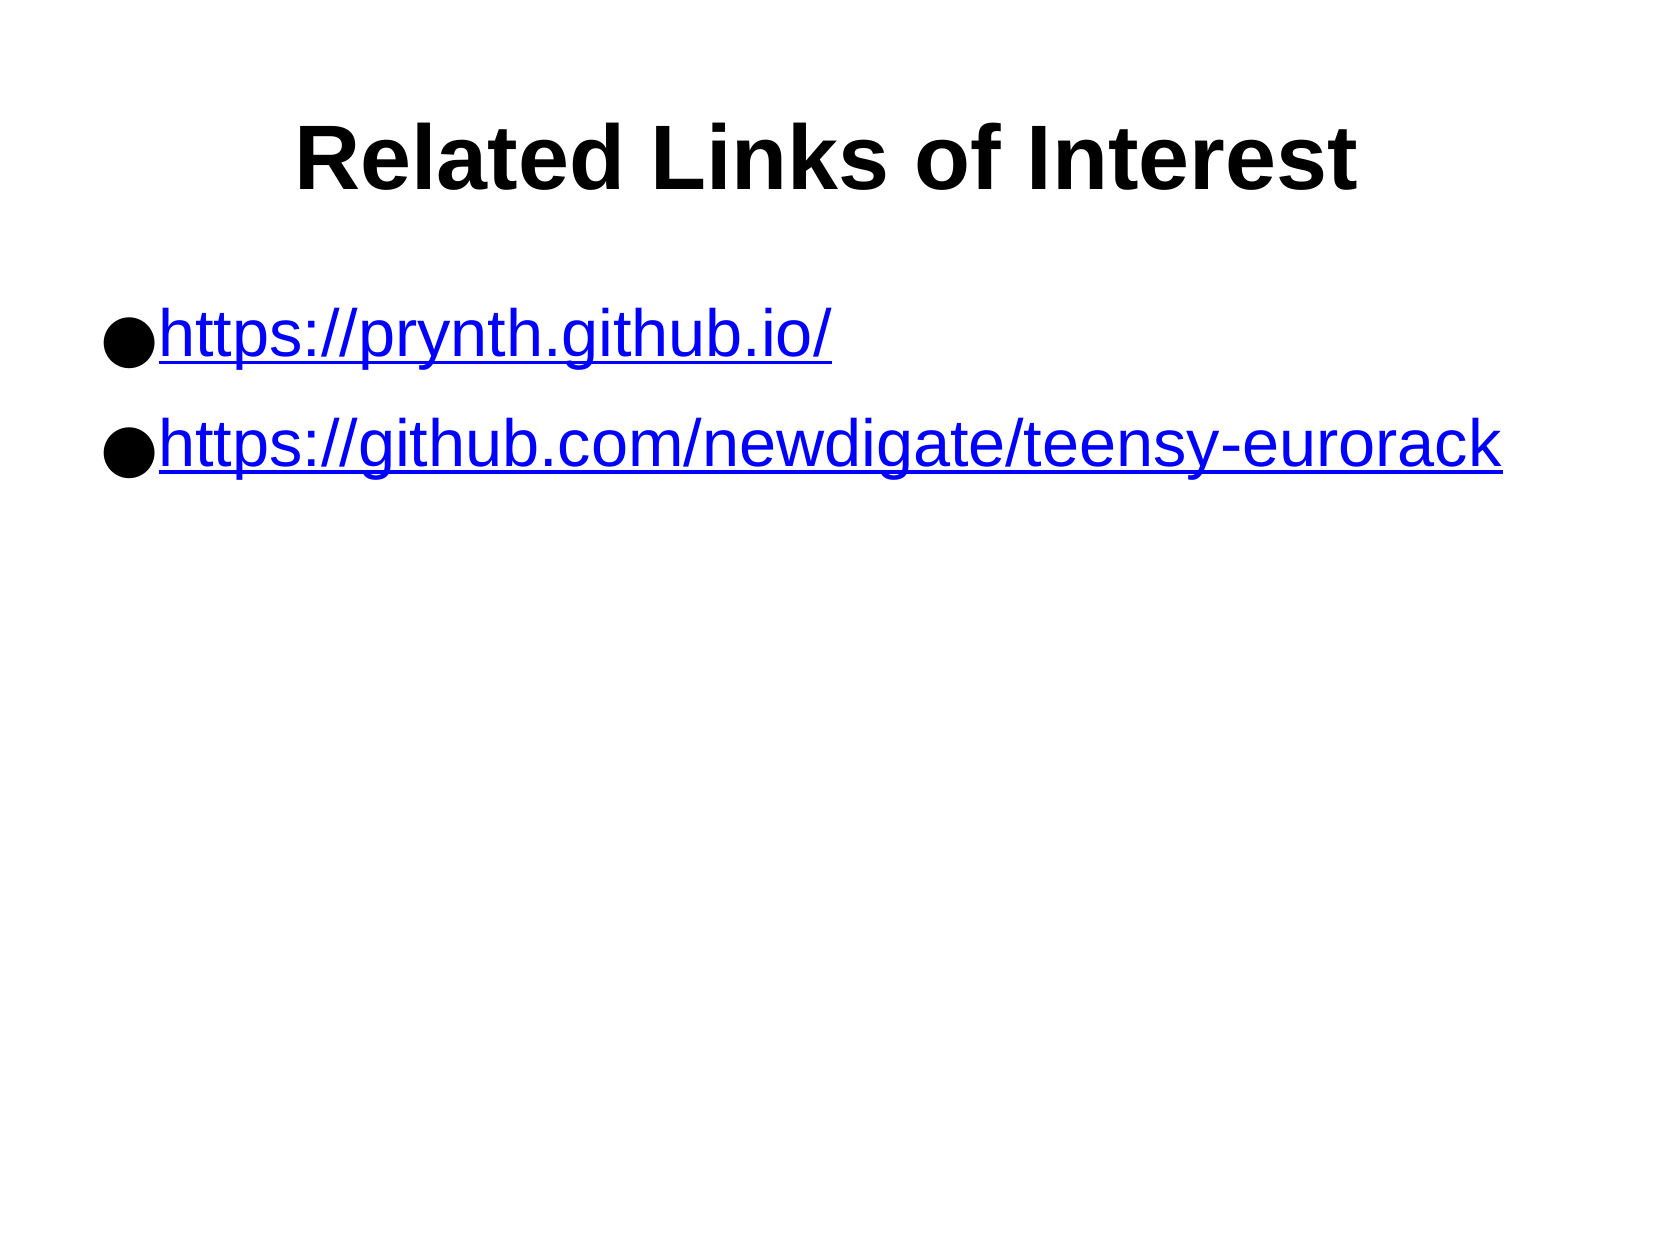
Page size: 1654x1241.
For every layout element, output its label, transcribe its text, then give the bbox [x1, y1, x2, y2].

text_box https://prynth.github.io/ https://github.com/newdigate/teensy-eurorack [82, 290, 1571, 1010]
text_box Related Links of Interest [82, 49, 1571, 257]
